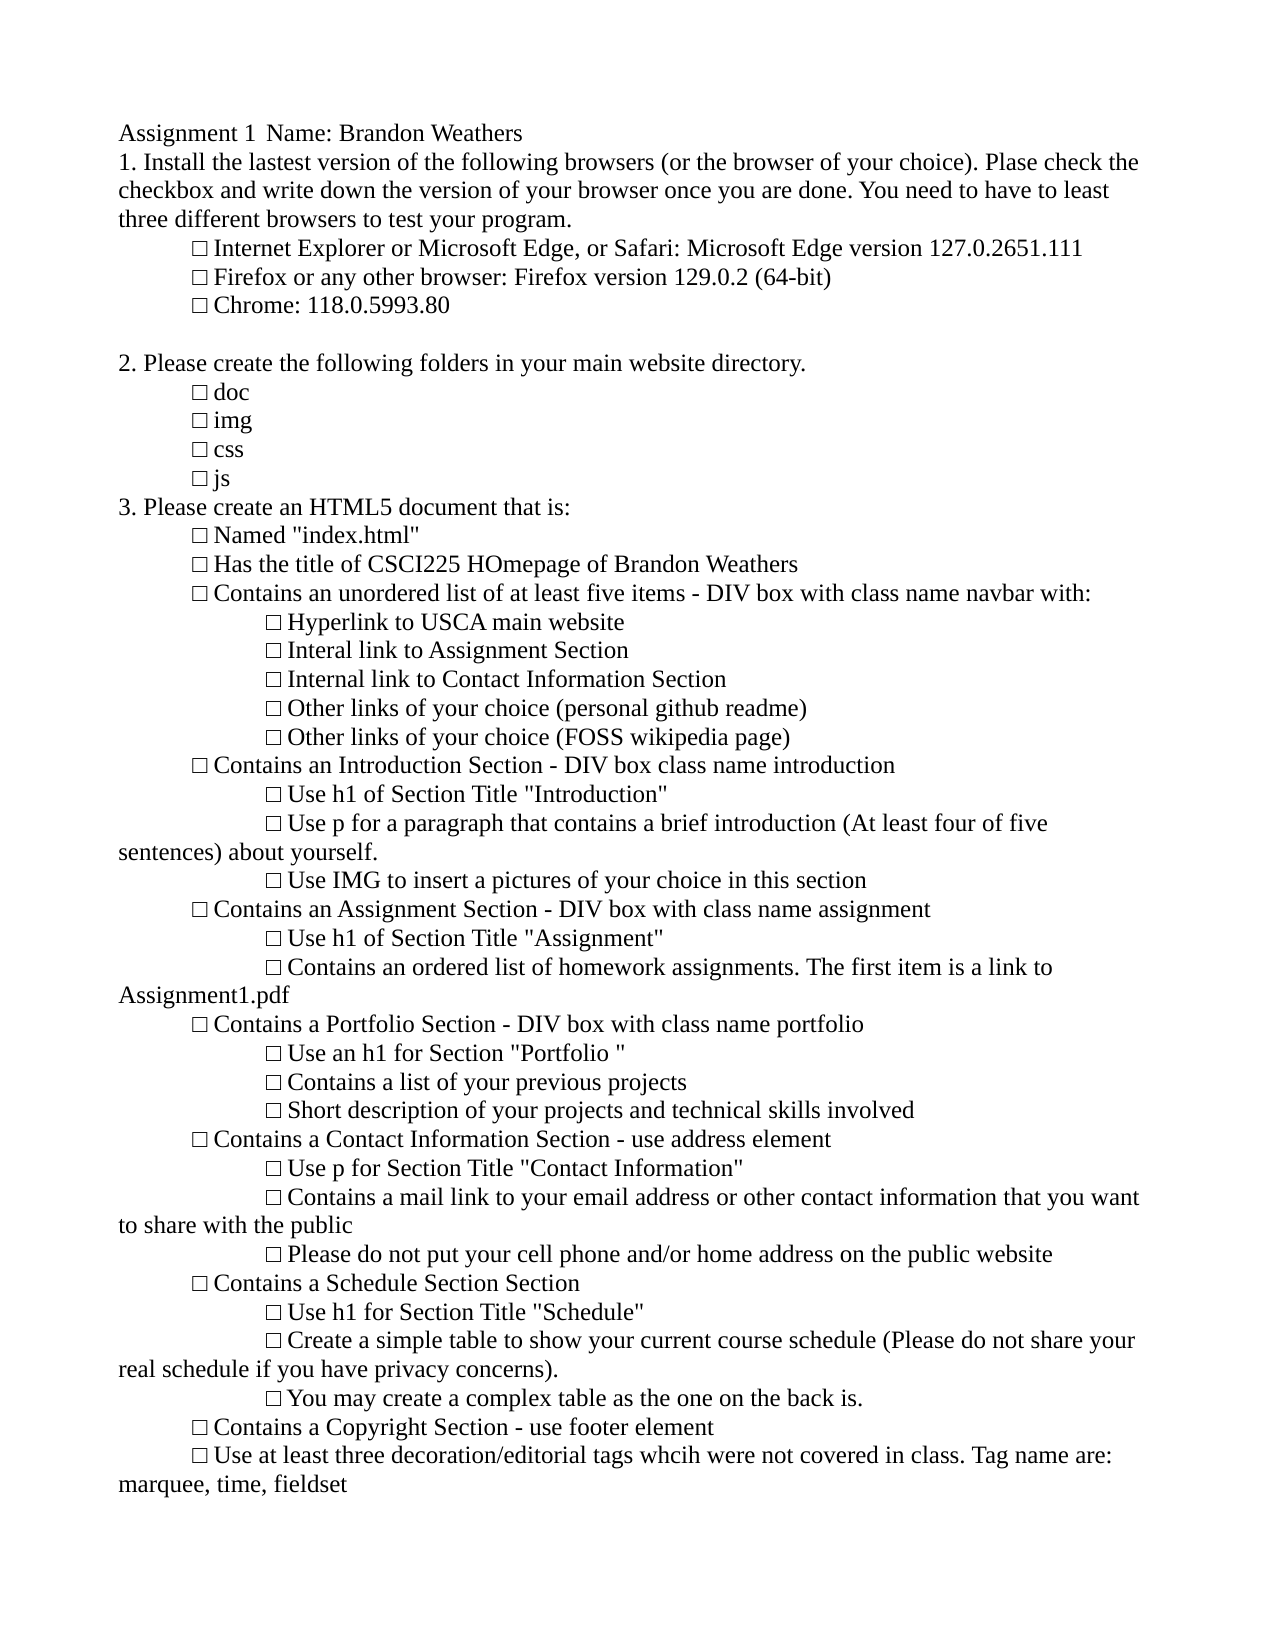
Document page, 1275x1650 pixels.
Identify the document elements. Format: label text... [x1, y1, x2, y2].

text □ Other links of your choice (personal github readme) [118, 693, 1157, 722]
text □ doc [118, 377, 1157, 406]
text □ Short description of your projects and technical skills involved [118, 1096, 1157, 1124]
text □ Contains an Introduction Section - DIV box class name introduction [118, 751, 1157, 779]
text □ Use h1 of Section Title "Assignment" [118, 923, 1157, 952]
text □ Interal link to Assignment Section [118, 636, 1157, 664]
text □ Contains a Schedule Section Section [118, 1268, 1157, 1297]
text □ Contains an unordered list of at least five items - DIV box with class name navbar with: [118, 578, 1157, 607]
text Assignment 1 Name: Brandon Weathers [118, 118, 1157, 147]
text □ Contains a mail link to your email address or other contact information that you want to share with the public [118, 1182, 1157, 1239]
text □ Use h1 for Section Title "Schedule" [118, 1297, 1157, 1326]
text □ Hyperlink to USCA main website [118, 607, 1157, 636]
text □ css [118, 434, 1157, 463]
text □ Contains a list of your previous projects [118, 1067, 1157, 1096]
text □ Use p for a paragraph that contains a brief introduction (At least four of five sentences) about yourself. [118, 808, 1157, 866]
text □ Firefox or any other browser: Firefox version 129.0.2 (64-bit) [118, 262, 1157, 291]
text □ Use p for Section Title "Contact Information" [118, 1153, 1157, 1182]
text □ Create a simple table to show your current course schedule (Please do not share your real schedule if you have privacy concerns). [118, 1326, 1157, 1383]
text □ Has the title of CSCI225 HOmepage of Brandon Weathers [118, 549, 1157, 578]
text □ Other links of your choice (FOSS wikipedia page) [118, 722, 1157, 751]
text □ Contains a Portfolio Section - DIV box with class name portfolio [118, 1009, 1157, 1038]
text 1. Install the lastest version of the following browsers (or the browser of your choice). Plase check the checkbox and write down the version of your browser once you are done. You need to have to least three different browsers to test your program. [118, 147, 1157, 233]
text □ Internet Explorer or Microsoft Edge, or Safari: Microsoft Edge version 127.0.2651.111 [118, 233, 1157, 262]
text 2. Please create the following folders in your main website directory. [118, 348, 1157, 377]
text □ js [118, 463, 1157, 492]
text □ img [118, 406, 1157, 434]
text □ You may create a complex table as the one on the back is. [118, 1383, 1157, 1412]
text □ Use h1 of Section Title "Introduction" [118, 779, 1157, 808]
text □ Contains a Contact Information Section - use address element [118, 1124, 1157, 1153]
text 3. Please create an HTML5 document that is: [118, 492, 1157, 521]
text □ Named "index.html" [118, 521, 1157, 549]
text □ Use at least three decoration/editorial tags whcih were not covered in class. Tag name are: marquee, time, fieldset [118, 1441, 1157, 1498]
text □ Internal link to Contact Information Section [118, 664, 1157, 693]
text □ Chrome: 118.0.5993.80 [118, 291, 1157, 319]
text □ Contains a Copyright Section - use footer element [118, 1412, 1157, 1441]
text □ Use IMG to insert a pictures of your choice in this section [118, 866, 1157, 894]
text □ Use an h1 for Section "Portfolio " [118, 1038, 1157, 1067]
text □ Contains an ordered list of homework assignments. The first item is a link to Assignment1.pdf [118, 952, 1157, 1009]
text □ Contains an Assignment Section - DIV box with class name assignment [118, 894, 1157, 923]
text □ Please do not put your cell phone and/or home address on the public website [118, 1239, 1157, 1268]
